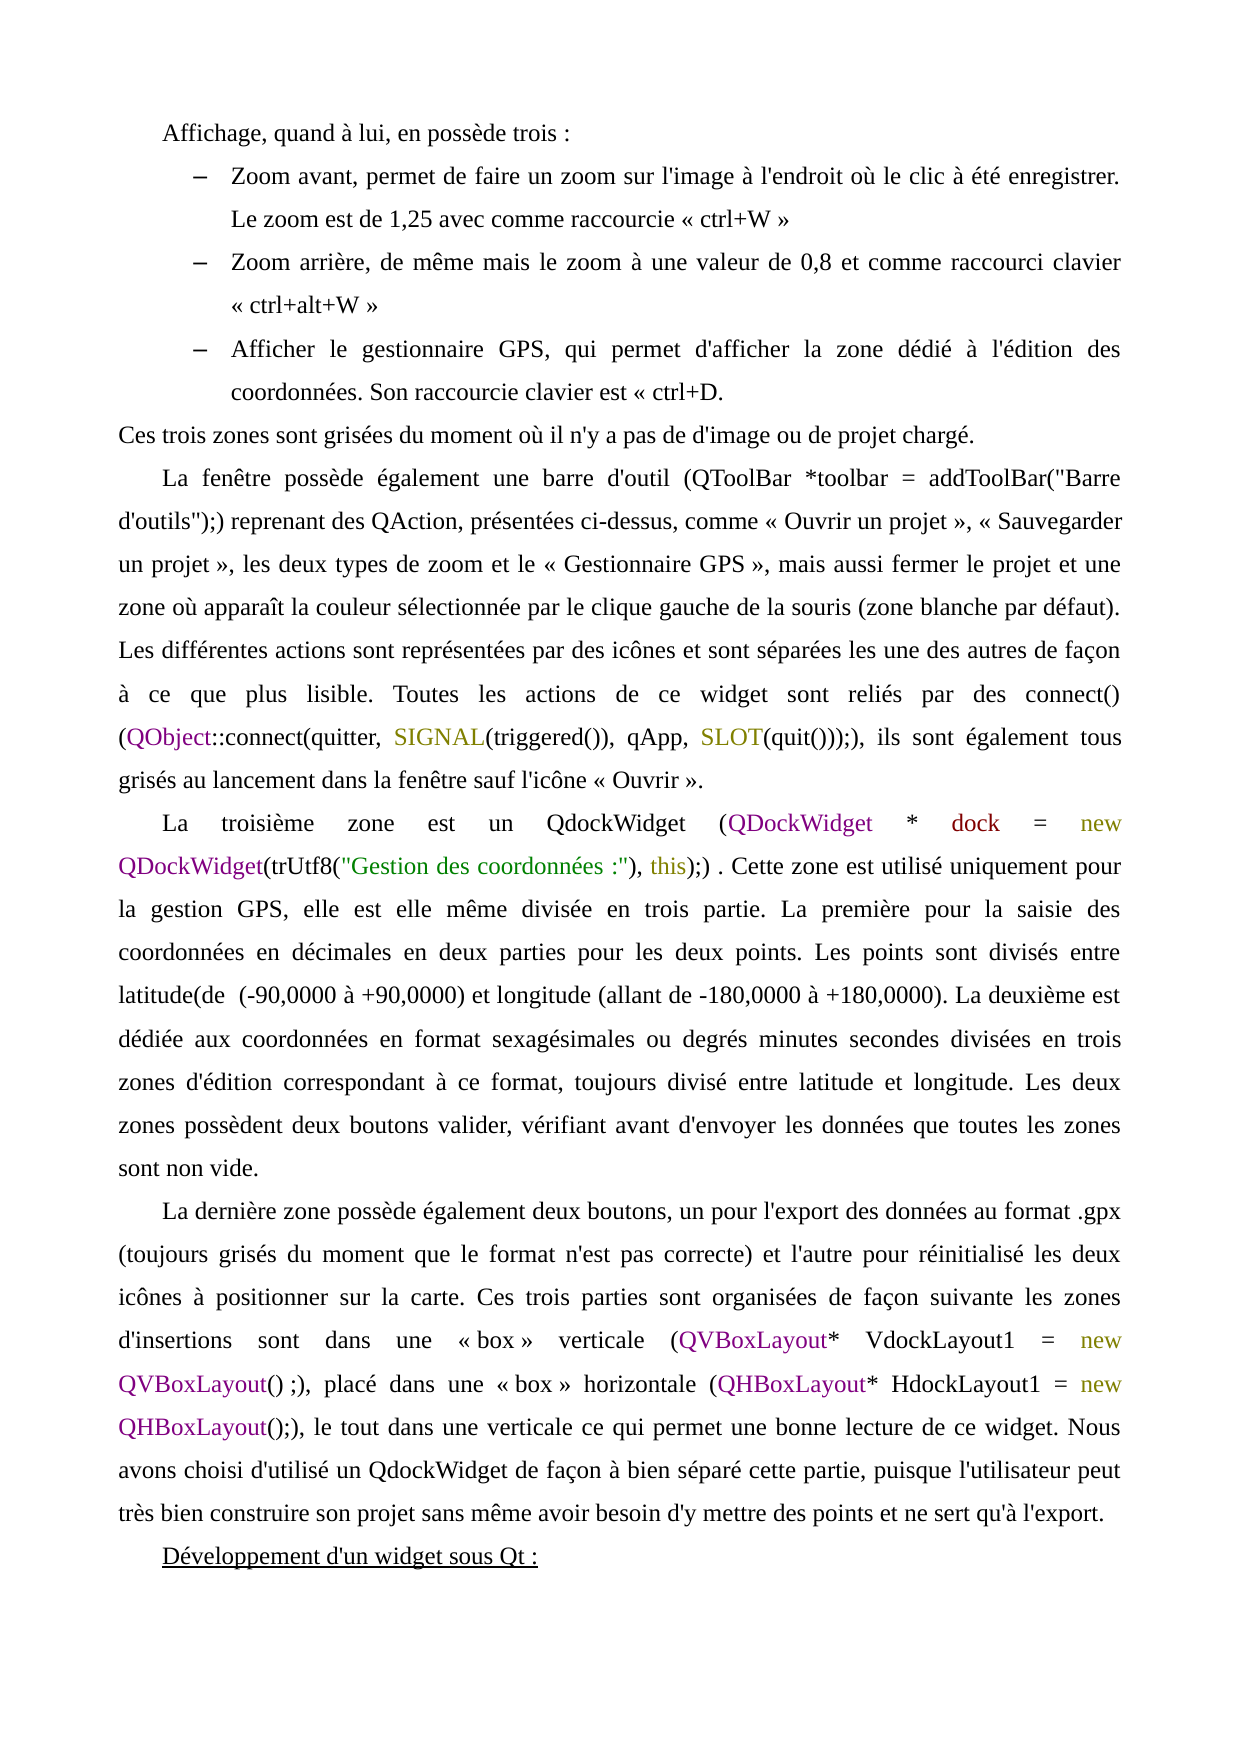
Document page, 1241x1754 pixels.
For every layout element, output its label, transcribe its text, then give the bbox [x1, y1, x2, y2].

text Ces trois zones sont grisées du moment où il n'y a pas de d'image ou de projet chargé. [118, 420, 1122, 449]
text Développement d'un widget sous Qt : [118, 1541, 1122, 1570]
list Zoom avant, permet de faire un zoom sur l'image à l'endroit où le clic à été enregistrer. Le zoom est de 1,25 avec comme raccourcie « ctrl+W » [193, 161, 1122, 233]
text Affichage, quand à lui, en possède trois : [118, 118, 1122, 147]
list Afficher le gestionnaire GPS, qui permet d'afficher la zone dédié à l'édition des coordonnées. Son raccourcie clavier est « ctrl+D. [193, 334, 1122, 406]
text La dernière zone possède également deux boutons, un pour l'export des données au format .gpx (toujours grisés du moment que le format n'est pas correcte) et l'autre pour réinitialisé les deux icônes à positionner sur la carte. Ces trois parties sont organisées de façon suivante les zones d'insertions sont dans une « box » verticale (QVBoxLayout* VdockLayout1 = new QVBoxLayout() ;), placé dans une « box » horizontale (QHBoxLayout* HdockLayout1 = new QHBoxLayout();), le tout dans une verticale ce qui permet une bonne lecture de ce widget. Nous avons choisi d'utilisé un QdockWidget de façon à bien séparé cette partie, puisque l'utilisateur peut très bien construire son projet sans même avoir besoin d'y mettre des points et ne sert qu'à l'export. [118, 1196, 1122, 1527]
text La fenêtre possède également une barre d'outil (QToolBar *toolbar = addToolBar("Barre d'outils");) reprenant des QAction, présentées ci-dessus, comme « Ouvrir un projet », « Sauvegarder un projet », les deux types de zoom et le « Gestionnaire GPS », mais aussi fermer le projet et une zone où apparaît la couleur sélectionnée par le clique gauche de la souris (zone blanche par défaut). Les différentes actions sont représentées par des icônes et sont séparées les une des autres de façon à ce que plus lisible. Toutes les actions de ce widget sont reliés par des connect() (QObject::connect(quitter, SIGNAL(triggered()), qApp, SLOT(quit()));), ils sont également tous grisés au lancement dans la fenêtre sauf l'icône « Ouvrir ». [118, 463, 1122, 794]
list Zoom arrière, de même mais le zoom à une valeur de 0,8 et comme raccourci clavier « ctrl+alt+W » [193, 247, 1122, 319]
text La troisième zone est un QdockWidget (QDockWidget * dock = new QDockWidget(trUtf8("Gestion des coordonnées :"), this);) . Cette zone est utilisé uniquement pour la gestion GPS, elle est elle même divisée en trois partie. La première pour la saisie des coordonnées en décimales en deux parties pour les deux points. Les points sont divisés entre latitude(de (-90,0000 à +90,0000) et longitude (allant de -180,0000 à +180,0000). La deuxième est dédiée aux coordonnées en format sexagésimales ou degrés minutes secondes divisées en trois zones d'édition correspondant à ce format, toujours divisé entre latitude et longitude. Les deux zones possèdent deux boutons valider, vérifiant avant d'envoyer les données que toutes les zones sont non vide. [118, 808, 1122, 1182]
